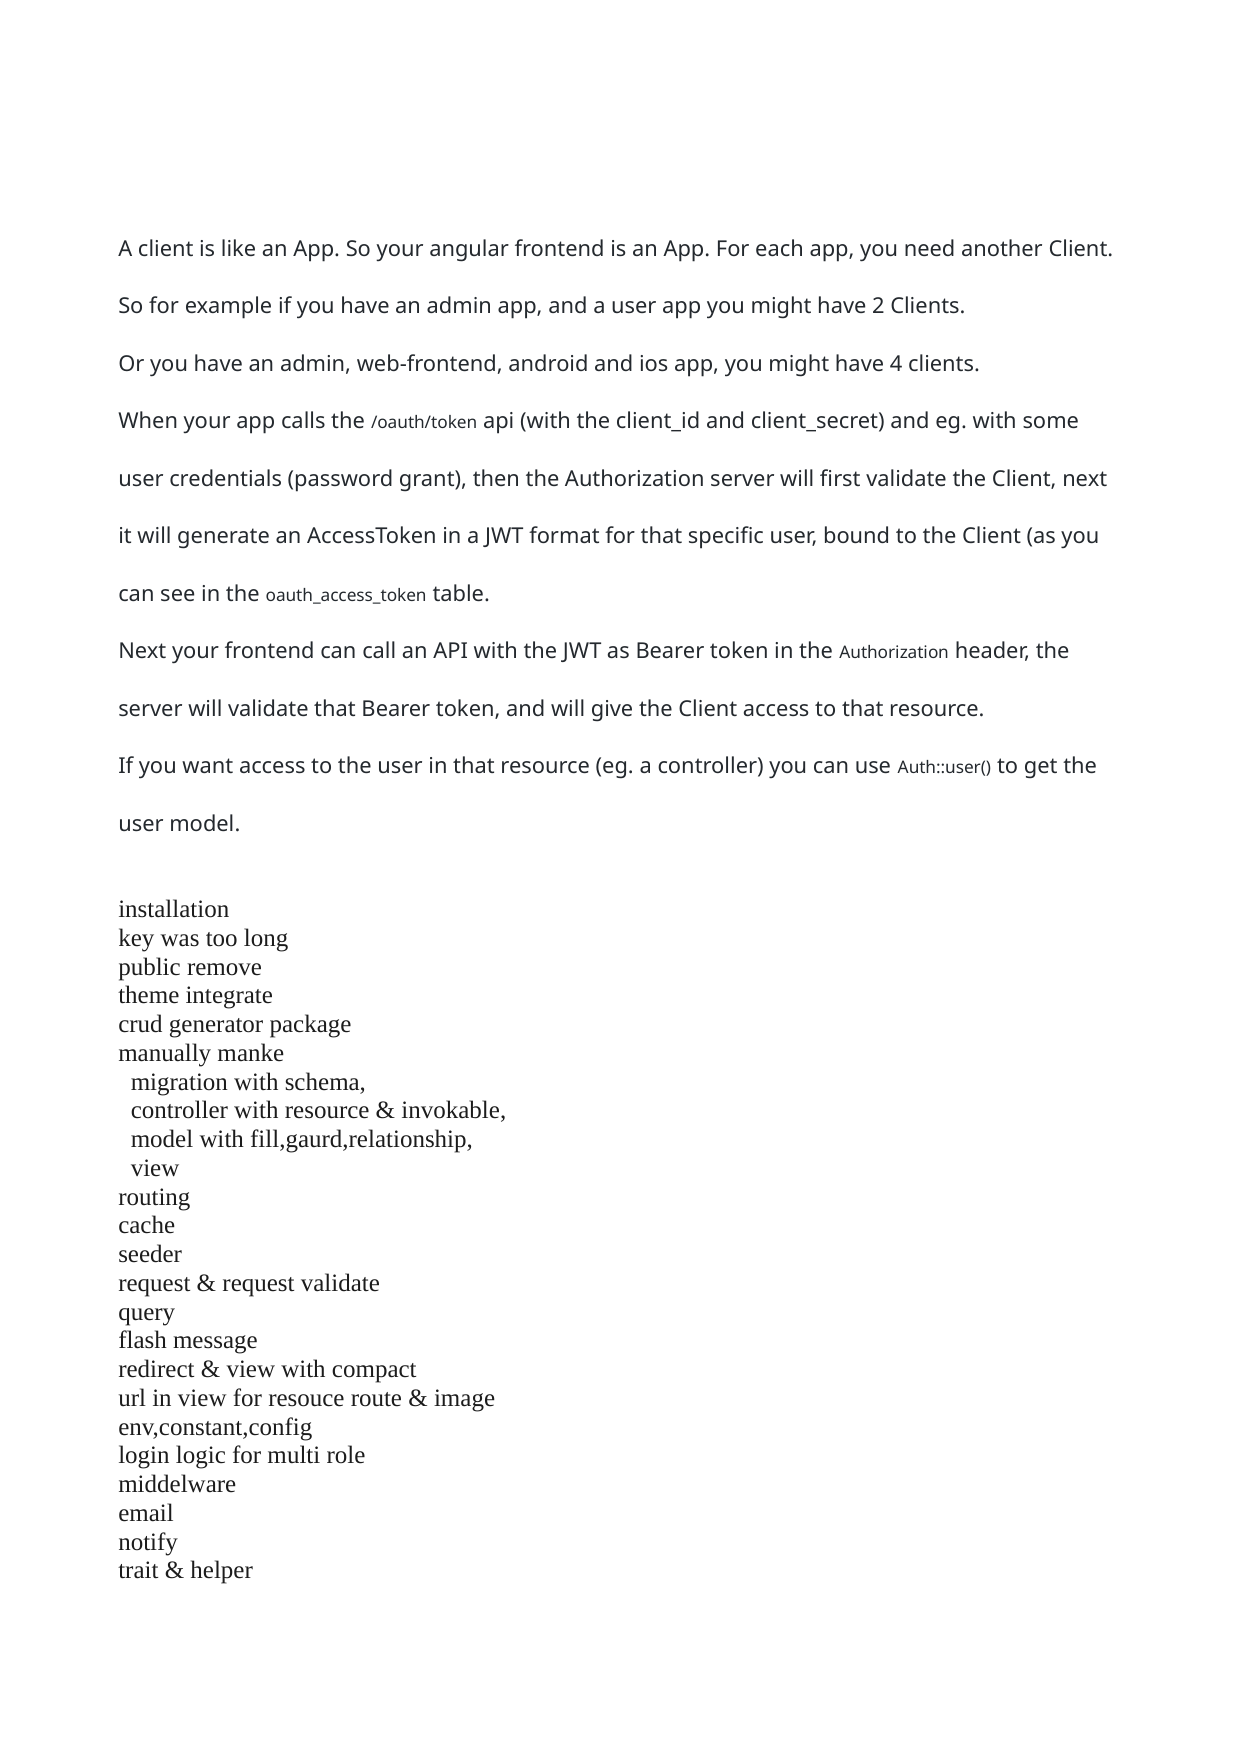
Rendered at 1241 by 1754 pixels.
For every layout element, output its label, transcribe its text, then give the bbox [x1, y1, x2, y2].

text Next your frontend can call an API with the JWT as Bearer token in the Authorization header, the server will validate that Bearer token, and will give the Client access to that resource. [118, 614, 1122, 723]
text notify [118, 1527, 1122, 1556]
text query [118, 1297, 1122, 1326]
text public remove [118, 952, 1122, 981]
text login logic for multi role [118, 1441, 1122, 1469]
text model with fill,gaurd,relationship, [118, 1124, 1122, 1153]
text manually manke [118, 1038, 1122, 1067]
text If you want access to the user in that resource (eg. a controller) you can use Auth::user() to get the user model. [118, 729, 1122, 838]
text email [118, 1498, 1122, 1527]
text cache [118, 1211, 1122, 1239]
text migration with schema, [118, 1067, 1122, 1096]
text key was too long [118, 923, 1122, 952]
text controller with resource & invokable, [118, 1096, 1122, 1124]
text crud generator package [118, 1009, 1122, 1038]
text url in view for resouce route & image [118, 1383, 1122, 1412]
text installation [118, 894, 1122, 923]
text trait & helper [118, 1556, 1122, 1584]
text middelware [118, 1469, 1122, 1498]
text When your app calls the /oauth/token api (with the client_id and client_secret) and eg. with some user credentials (password grant), then the Authorization server will first validate the Client, next it will generate an AccessToken in a JWT format for that specific user, bound to the Client (as you can see in the oauth_access_token table. [118, 398, 1122, 608]
text seeder [118, 1239, 1122, 1268]
text request & request validate [118, 1268, 1122, 1297]
text view [118, 1153, 1122, 1182]
text flash message [118, 1326, 1122, 1354]
text env,constant,config [118, 1412, 1122, 1441]
text A client is like an App. So your angular frontend is an App. For each app, you need another Client. So for example if you have an admin app, and a user app you might have 2 Clients. Or you have an admin, web-frontend, android and ios app, you might have 4 clients. [118, 204, 1122, 378]
text redirect & view with compact [118, 1354, 1122, 1383]
text theme integrate [118, 981, 1122, 1009]
text routing [118, 1182, 1122, 1211]
